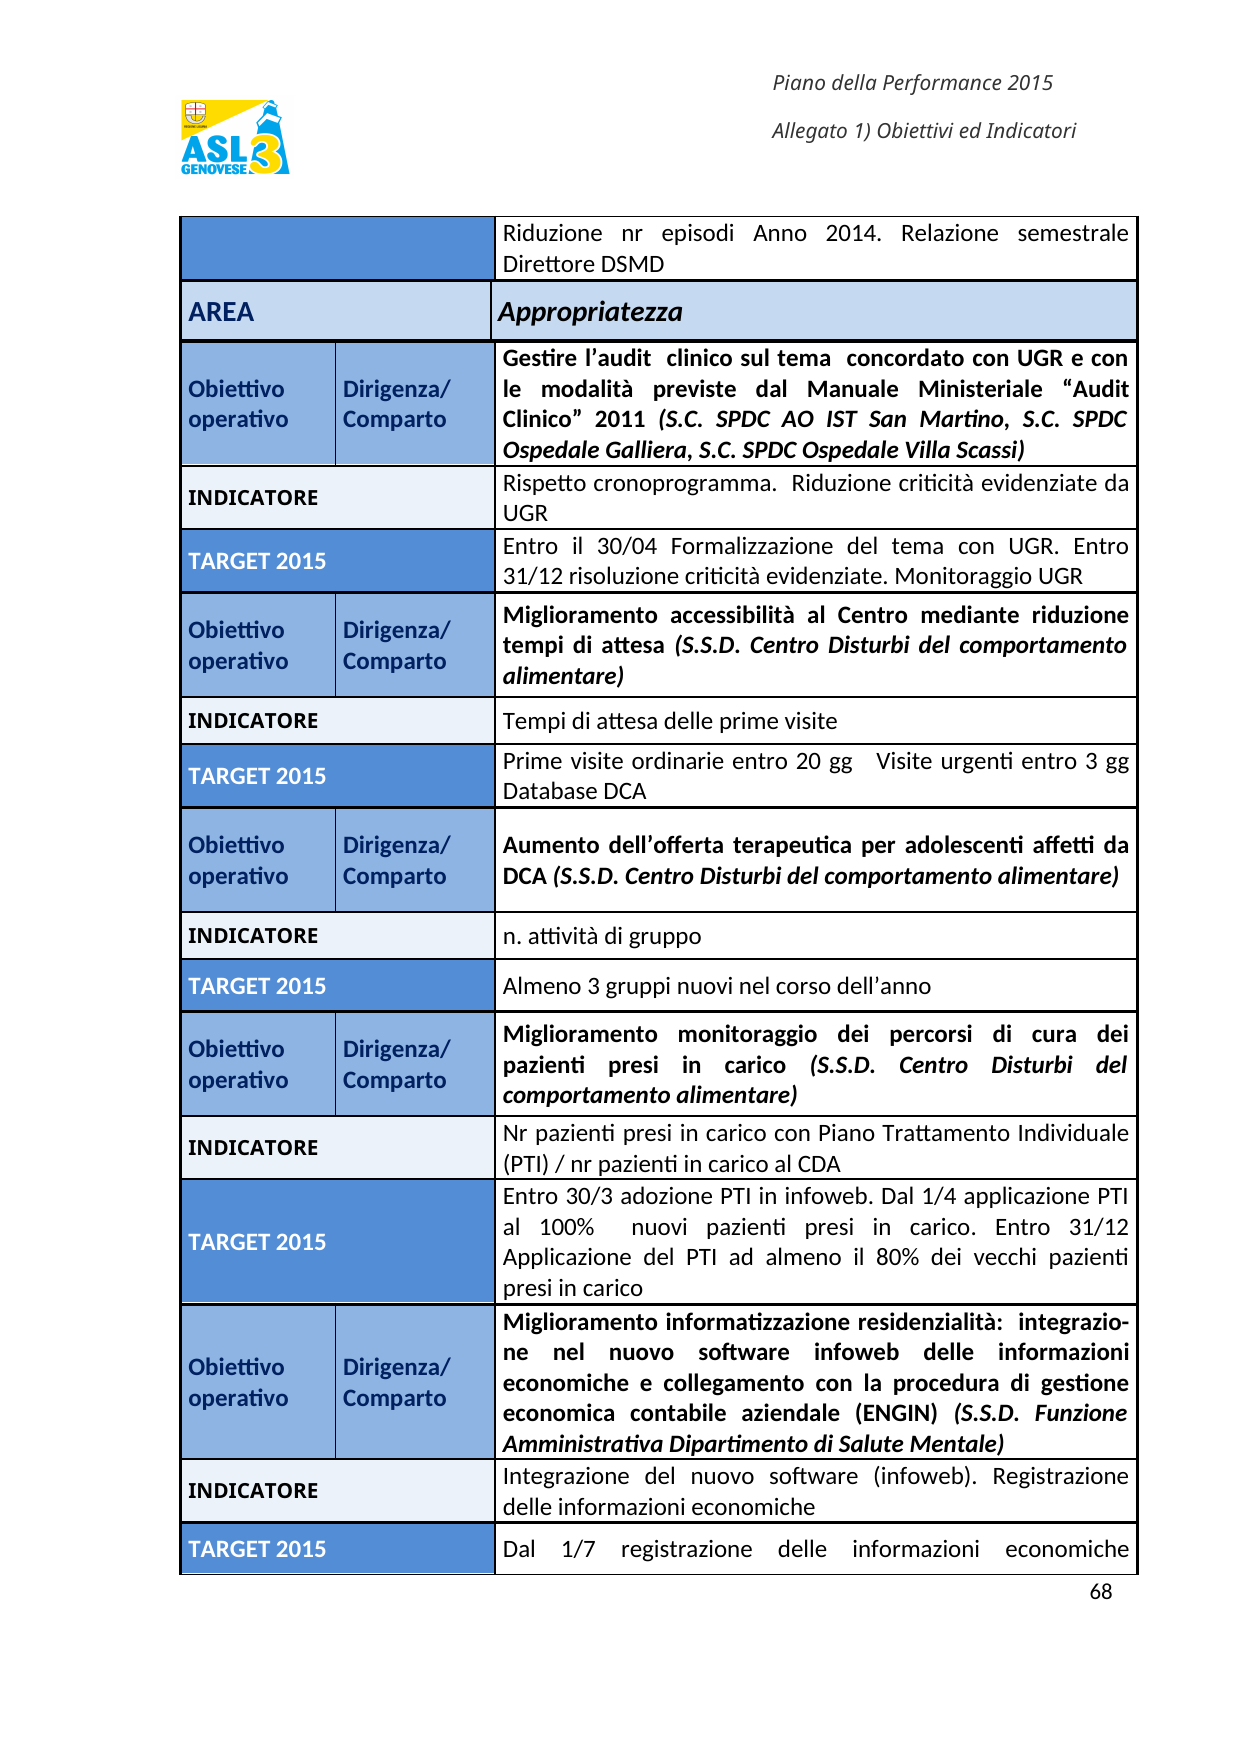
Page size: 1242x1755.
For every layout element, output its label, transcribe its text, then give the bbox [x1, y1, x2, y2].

table_cell TARGET 2015 [182, 1180, 336, 1302]
table_cell Miglioramento informatizzazione residenzialità: integrazio-ne nel nuovo software infoweb delle informazioni economiche e collegamento con la procedura di gestione economica contabile aziendale (ENGIN) (S.S.D. Funzione Amministrativa Dipartimento di Salute Mentale) [496, 1306, 1136, 1458]
table_cell [336, 1524, 494, 1573]
table_cell Obiettivo operativo [182, 809, 335, 911]
table_cell [336, 745, 494, 806]
table_cell INDICATORE [182, 698, 494, 743]
table_cell Dirigenza/ Comparto [336, 594, 494, 696]
table_cell INDICATORE [182, 913, 494, 958]
table_cell Dirigenza/ Comparto [336, 1013, 494, 1115]
table_cell Gestire l’audit clinico sul tema concordato con UGR e con le modalità previste dal Manuale Ministeriale “Audit Clinico” 2011 (S.C. SPDC AO IST San Martino, S.C. SPDC Ospedale Galliera, S.C. SPDC Ospedale Villa Scassi) [496, 343, 1136, 464]
table_cell [336, 530, 494, 591]
table_cell Dal 1/7 registrazione delle informazioni economiche [496, 1524, 1136, 1573]
table_cell Obiettivo operativo [182, 594, 335, 696]
table_cell Miglioramento monitoraggio dei percorsi di cura dei pazienti presi in carico (S.S.D. Centro Disturbi del comportamento alimentare) [496, 1013, 1136, 1115]
table_cell Obiettivo operativo [182, 1306, 335, 1458]
table_cell Tempi di attesa delle prime visite [496, 698, 1136, 743]
table_cell [336, 960, 494, 1010]
table_cell Riduzione nr episodi Anno 2014. Relazione semestrale Direttore DSMD [496, 217, 1136, 279]
table_cell INDICATORE [182, 1460, 494, 1521]
table_cell AREA [182, 282, 490, 339]
table_cell Aumento dell’offerta terapeutica per adolescenti affetti da DCA (S.S.D. Centro Disturbi del comportamento alimentare) [496, 809, 1136, 911]
table_cell [336, 1180, 494, 1302]
table_cell TARGET 2015 [182, 530, 336, 591]
table_cell Nr pazienti presi in carico con Piano Trattamento Individuale (PTI) / nr pazienti in carico al CDA [496, 1117, 1136, 1178]
table_cell Almeno 3 gruppi nuovi nel corso dell’anno [496, 960, 1136, 1010]
table_cell INDICATORE [182, 467, 494, 528]
table_cell Dirigenza/ Comparto [336, 343, 494, 464]
table_cell n. attività di gruppo [496, 913, 1136, 958]
table_cell Obiettivo operativo [182, 343, 335, 464]
table_cell Rispetto cronoprogramma. Riduzione criticità evidenziate da UGR [496, 467, 1136, 528]
table_cell TARGET 2015 [182, 1524, 336, 1573]
table_cell INDICATORE [182, 1117, 494, 1178]
table_cell Obiettivo operativo [182, 1013, 335, 1115]
table_cell TARGET 2015 [182, 960, 336, 1010]
table_cell Entro 30/3 adozione PTI in infoweb. Dal 1/4 applicazione PTI al 100% nuovi pazienti presi in carico. Entro 31/12 Applicazione del PTI ad almeno il 80% dei vecchi pazienti presi in carico [496, 1180, 1136, 1302]
table_cell Appropriatezza [492, 282, 1136, 339]
table_cell Dirigenza/ Comparto [336, 809, 494, 911]
table_cell Prime visite ordinarie entro 20 gg Visite urgenti entro 3 gg Database DCA [496, 745, 1136, 806]
table_cell Entro il 30/04 Formalizzazione del tema con UGR. Entro 31/12 risoluzione criticità evidenziate. Monitoraggio UGR [496, 530, 1136, 591]
table_cell [182, 217, 336, 279]
table_cell TARGET 2015 [182, 745, 336, 806]
table_cell Integrazione del nuovo software (infoweb). Registrazione delle informazioni economiche [496, 1460, 1136, 1521]
table_cell Miglioramento accessibilità al Centro mediante riduzione tempi di attesa (S.S.D. Centro Disturbi del comportamento alimentare) [496, 594, 1136, 696]
table_cell Dirigenza/ Comparto [336, 1306, 494, 1458]
table_cell [336, 217, 494, 279]
